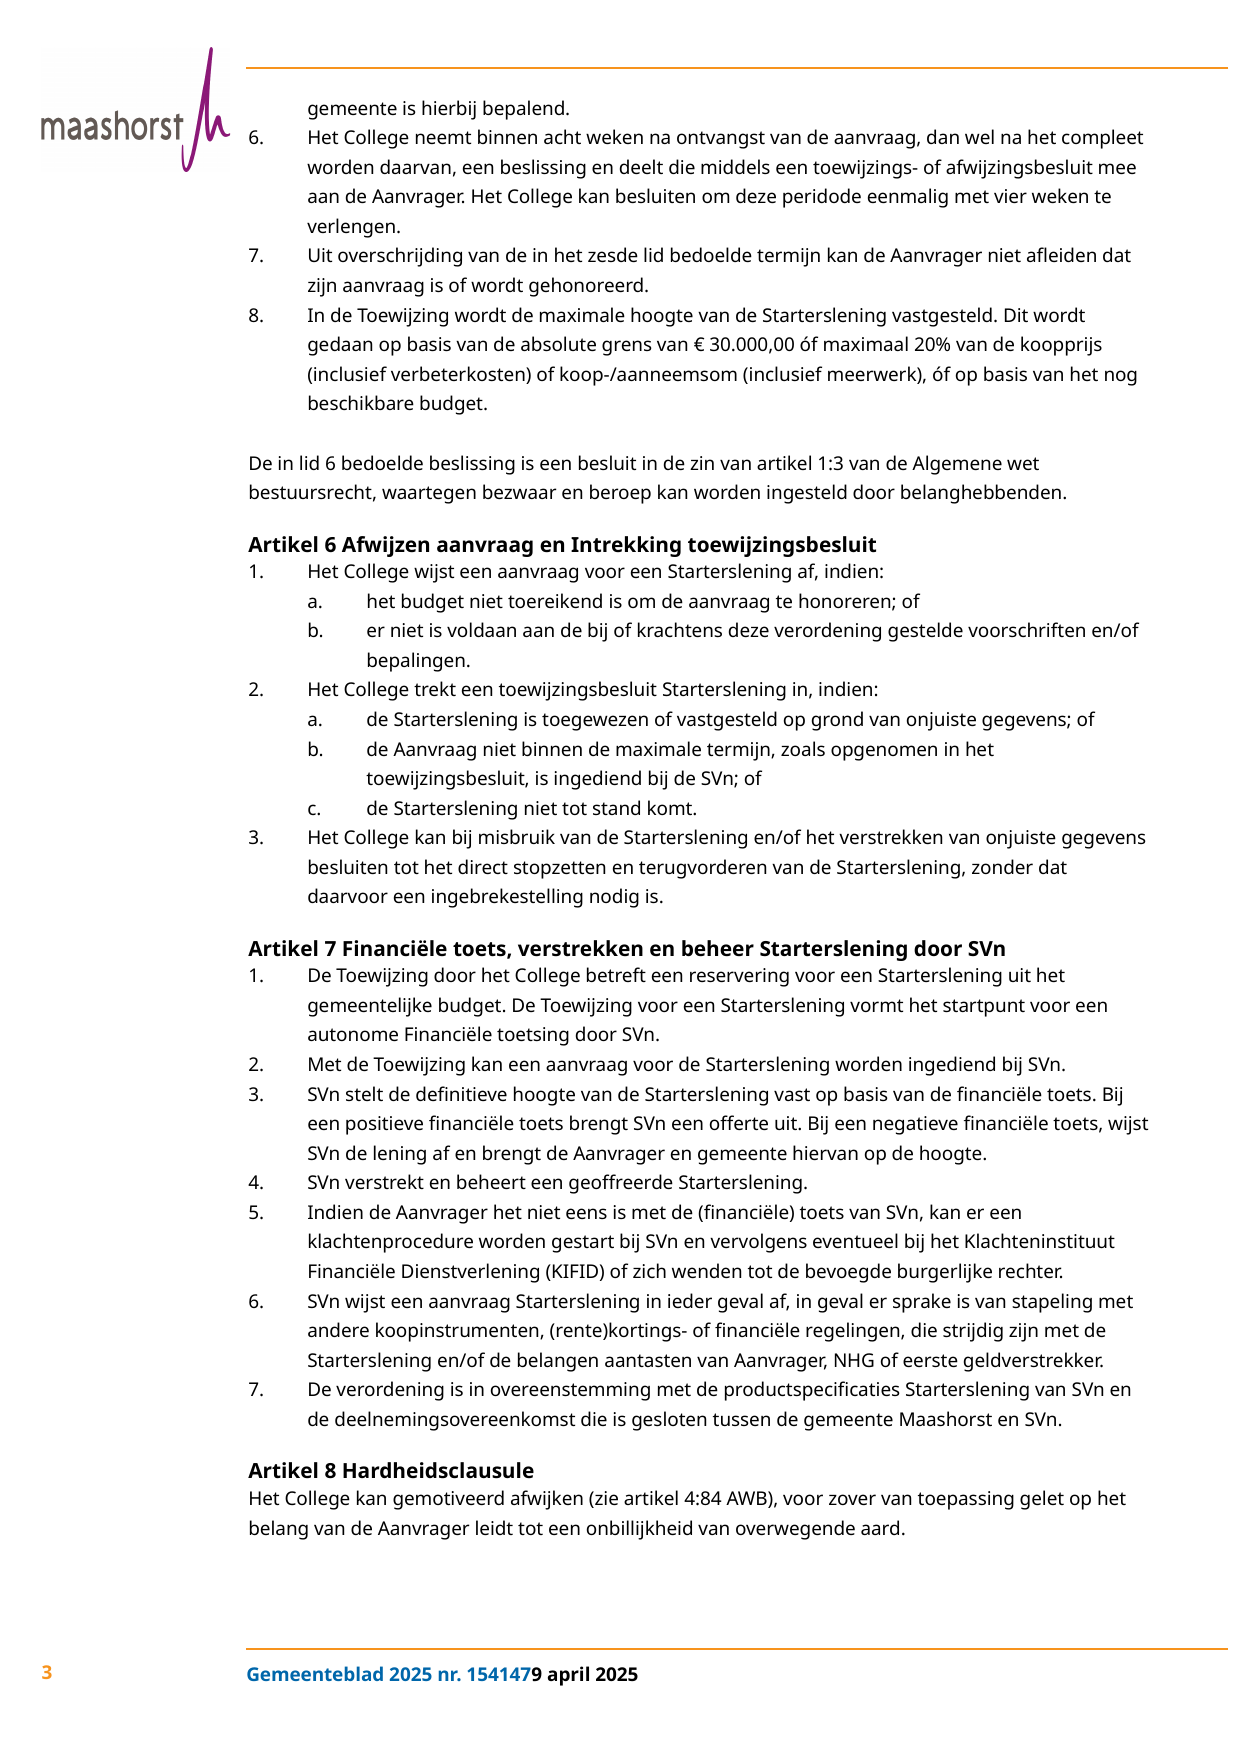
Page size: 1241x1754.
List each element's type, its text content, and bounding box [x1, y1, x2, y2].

list de Starterslening niet tot stand komt. [307, 795, 1152, 821]
list Met de Toewijzing kan een aanvraag voor de Starterslening worden ingediend bij SVn. [248, 1051, 1152, 1077]
list Het College kan bij misbruik van de Starterslening en/of het verstrekken van onjuiste gegevens besluiten tot het direct stopzetten en terugvorderen van de Starterslening, zonder dat daarvoor een ingebrekestelling nodig is. [248, 824, 1152, 909]
list SVn verstrekt en beheert een geoffreerde Starterslening. [248, 1169, 1152, 1195]
text Het College kan gemotiveerd afwijken (zie artikel 4:84 AWB), voor zover van toepassing gelet op het belang van de Aanvrager leidt tot een onbillijkheid van overwegende aard. [248, 1485, 1152, 1540]
list Indien de Aanvrager het niet eens is met de (financiële) toets van SVn, kan er een klachtenprocedure worden gestart bij SVn en vervolgens eventueel bij het Klachteninstituut Financiële Dienstverlening (KIFID) of zich wenden tot de bevoegde burgerlijke rechter. [248, 1199, 1152, 1284]
list er niet is voldaan aan de bij of krachtens deze verordening gestelde voorschriften en/of bepalingen. [307, 617, 1152, 673]
picture [41, 47, 231, 172]
text Artikel 6 Afwijzen aanvraag en Intrekking toewijzingsbesluit [248, 530, 1152, 558]
list De verordening is in overeenstemming met de productspecificaties Starterslening van SVn en de deelnemingsovereenkomst die is gesloten tussen de gemeente Maashorst en SVn. [248, 1377, 1152, 1432]
list gemeente is hierbij bepalend. [248, 95, 1152, 121]
list In de Toewijzing wordt de maximale hoogte van de Starterslening vastgesteld. Dit wordt gedaan op basis van de absolute grens van € 30.000,00 óf maximaal 20% van de koopprijs (inclusief verbeterkosten) of koop-/aanneemsom (inclusief meerwerk), óf op basis van het nog beschikbare budget. [248, 302, 1152, 416]
list SVn wijst een aanvraag Starterslening in ieder geval af, in geval er sprake is van stapeling met andere koopinstrumenten, (rente)kortings- of financiële regelingen, die strijdig zijn met de Starterslening en/of de belangen aantasten van Aanvrager, NHG of eerste geldverstrekker. [248, 1288, 1152, 1373]
list Uit overschrijding van de in het zesde lid bedoelde termijn kan de Aanvrager niet afleiden dat zijn aanvraag is of wordt gehonoreerd. [248, 243, 1152, 298]
list Het College trekt een toewijzingsbesluit Starterslening in, indien: [248, 677, 1152, 702]
text De in lid 6 bedoelde beslissing is een besluit in de zin van artikel 1:3 van de Algemene wet bestuursrecht, waartegen bezwaar en beroep kan worden ingesteld door belanghebbenden. [248, 450, 1152, 505]
list SVn stelt de definitieve hoogte van de Starterslening vast op basis van de financiële toets. Bij een positieve financiële toets brengt SVn een offerte uit. Bij een negatieve financiële toets, wijst SVn de lening af en brengt de Aanvrager en gemeente hiervan op de hoogte. [248, 1081, 1152, 1166]
text Artikel 8 Hardheidsclausule [248, 1457, 1152, 1485]
list Het College neemt binnen acht weken na ontvangst van de aanvraag, dan wel na het compleet worden daarvan, een beslissing en deelt die middels een toewijzings- of afwijzingsbesluit mee aan de Aanvrager. Het College kan besluiten om deze peridode eenmalig met vier weken te verlengen. [248, 124, 1152, 239]
list de Starterslening is toegewezen of vastgesteld op grond van onjuiste gegevens; of [307, 706, 1152, 732]
text Artikel 7 Financiële toets, verstrekken en beheer Starterslening door SVn [248, 934, 1152, 962]
list De Toewijzing door het College betreft een reservering voor een Starterslening uit het gemeentelijke budget. De Toewijzing voor een Starterslening vormt het startpunt voor een autonome Financiële toetsing door SVn. [248, 962, 1152, 1047]
list het budget niet toereikend is om de aanvraag te honoreren; of [307, 588, 1152, 613]
list de Aanvraag niet binnen de maximale termijn, zoals opgenomen in het toewijzingsbesluit, is ingediend bij de SVn; of [307, 736, 1152, 791]
list Het College wijst een aanvraag voor een Starterslening af, indien: [248, 558, 1152, 584]
